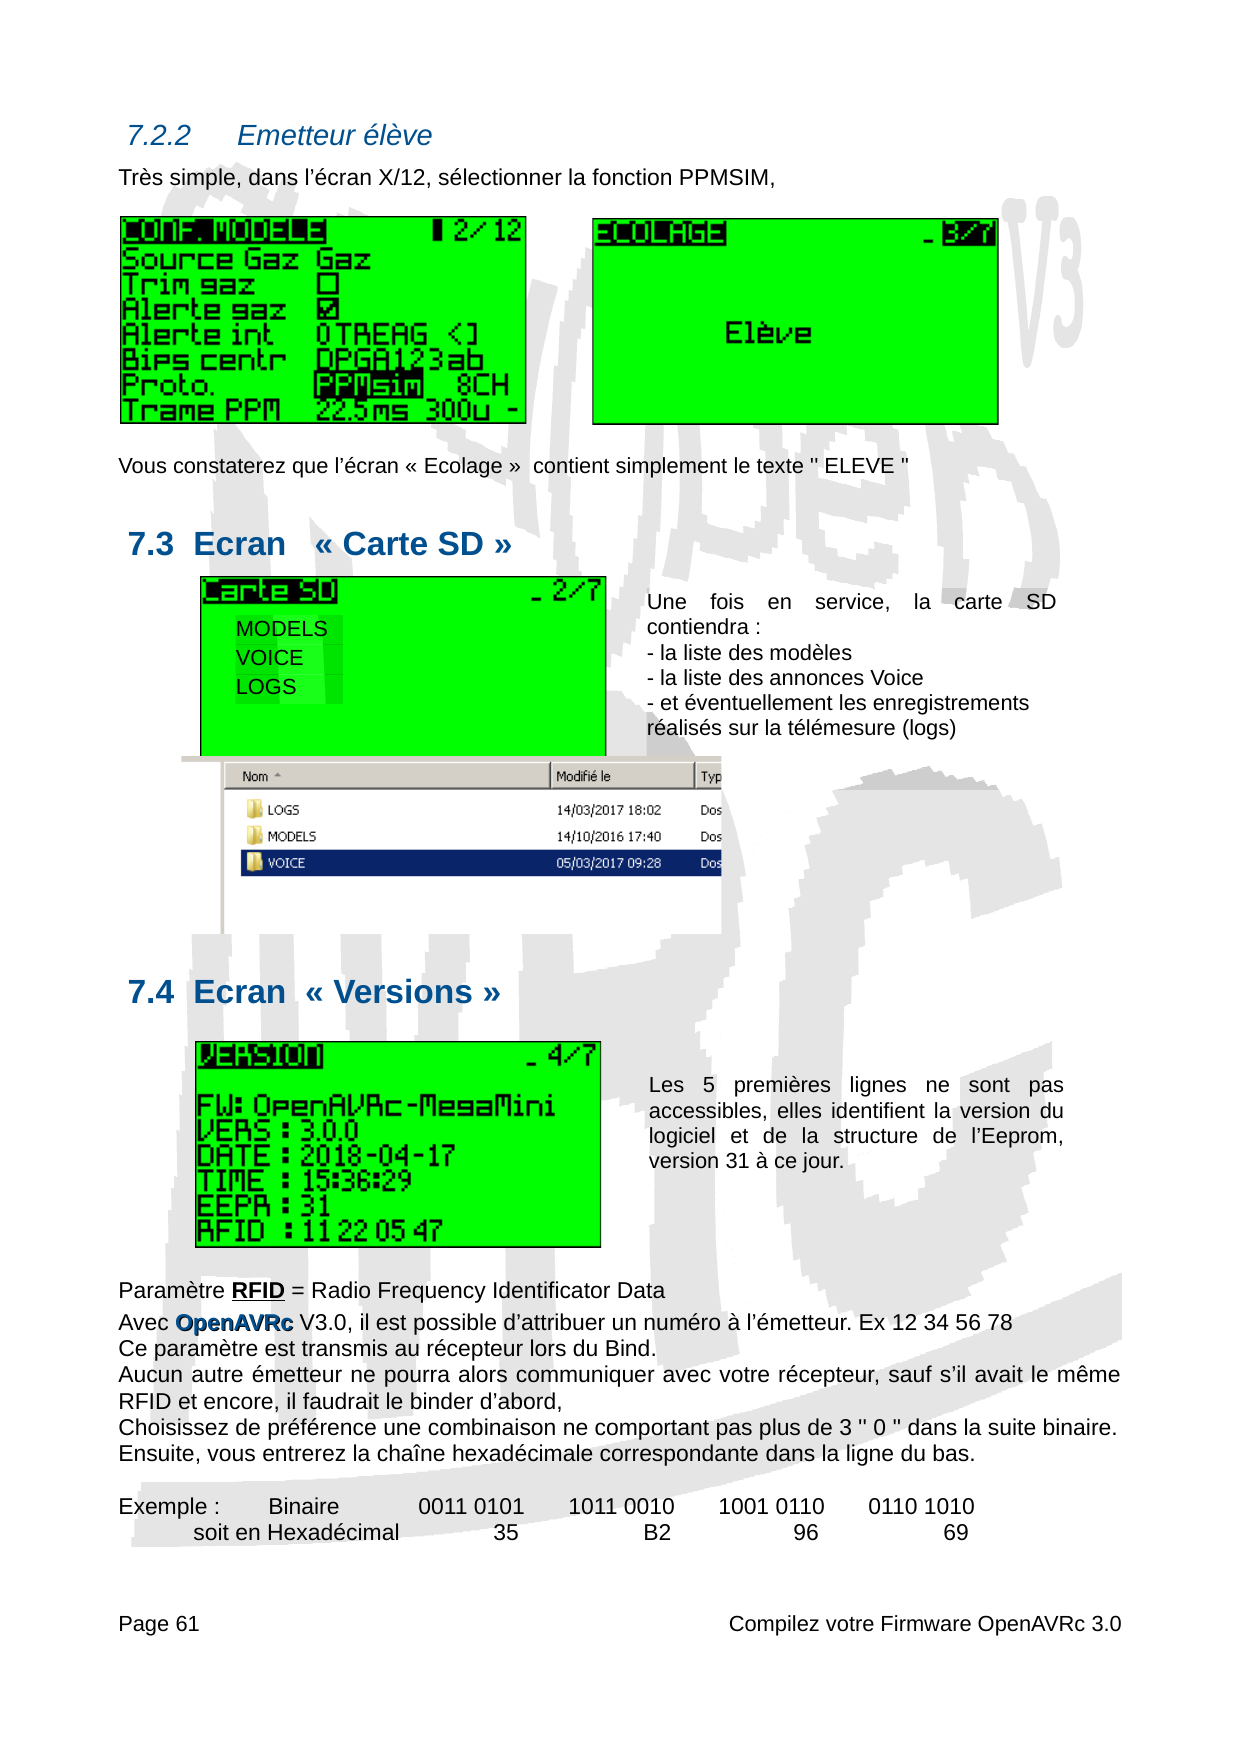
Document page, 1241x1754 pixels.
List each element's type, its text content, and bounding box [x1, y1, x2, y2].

text Paramètre RFID = Radio Frequency Identificator Data [118, 1277, 1122, 1303]
text Les 5 premières lignes ne sont pas accessibles, elles identifient la version du logiciel et de la structure de l’Eeprom, version 31 à ce jour. [649, 1072, 1064, 1173]
text Avec OpenAVRc V3.0, il est possible d’attribuer un numéro à l’émetteur. Ex 12 34 56 78 [118, 1308, 1122, 1335]
text VOICE [236, 645, 343, 670]
text soit en Hexadécimal 35 B2 96 69 [118, 1519, 1122, 1546]
subtitle Emetteur élève [118, 118, 1122, 152]
subtitle Ecran « Versions » [118, 972, 1122, 1011]
text Vous constaterez que l’écran « Ecolage » contient simplement le texte '' ELEVE '' [118, 453, 1122, 478]
text Très simple, dans l’écran X/12, sélectionner la fonction PPMSIM, [118, 164, 1122, 191]
text Ce paramètre est transmis au récepteur lors du Bind. [118, 1335, 1122, 1361]
picture [200, 576, 607, 756]
picture [592, 218, 999, 425]
text LOGS [236, 675, 343, 699]
text MODELS [236, 615, 343, 641]
text Exemple : Binaire 0011 0101 1011 0010 1001 0110 0110 1010 [118, 1493, 1122, 1519]
text Choisissez de préférence une combinaison ne comportant pas plus de 3 '' 0 '' dans la suite binaire. [118, 1414, 1122, 1440]
text Une fois en service, la carte SD contiendra : [647, 589, 1057, 639]
text Ensuite, vous entrerez la chaîne hexadécimale correspondante dans la ligne du bas. [118, 1440, 1122, 1467]
picture [195, 1041, 602, 1248]
text Aucun autre émetteur ne pourra alors communiquer avec votre récepteur, sauf s’il avait le même RFID et encore, il faudrait le binder d’abord, [118, 1361, 1122, 1414]
text - la liste des annonces Voice [647, 664, 1057, 690]
text - et éventuellement les enregistrements réalisés sur la télémesure (logs) [647, 690, 1057, 740]
picture [120, 216, 527, 424]
text - la liste des modèles [647, 639, 1057, 664]
subtitle Ecran « Carte SD » [118, 524, 1122, 563]
